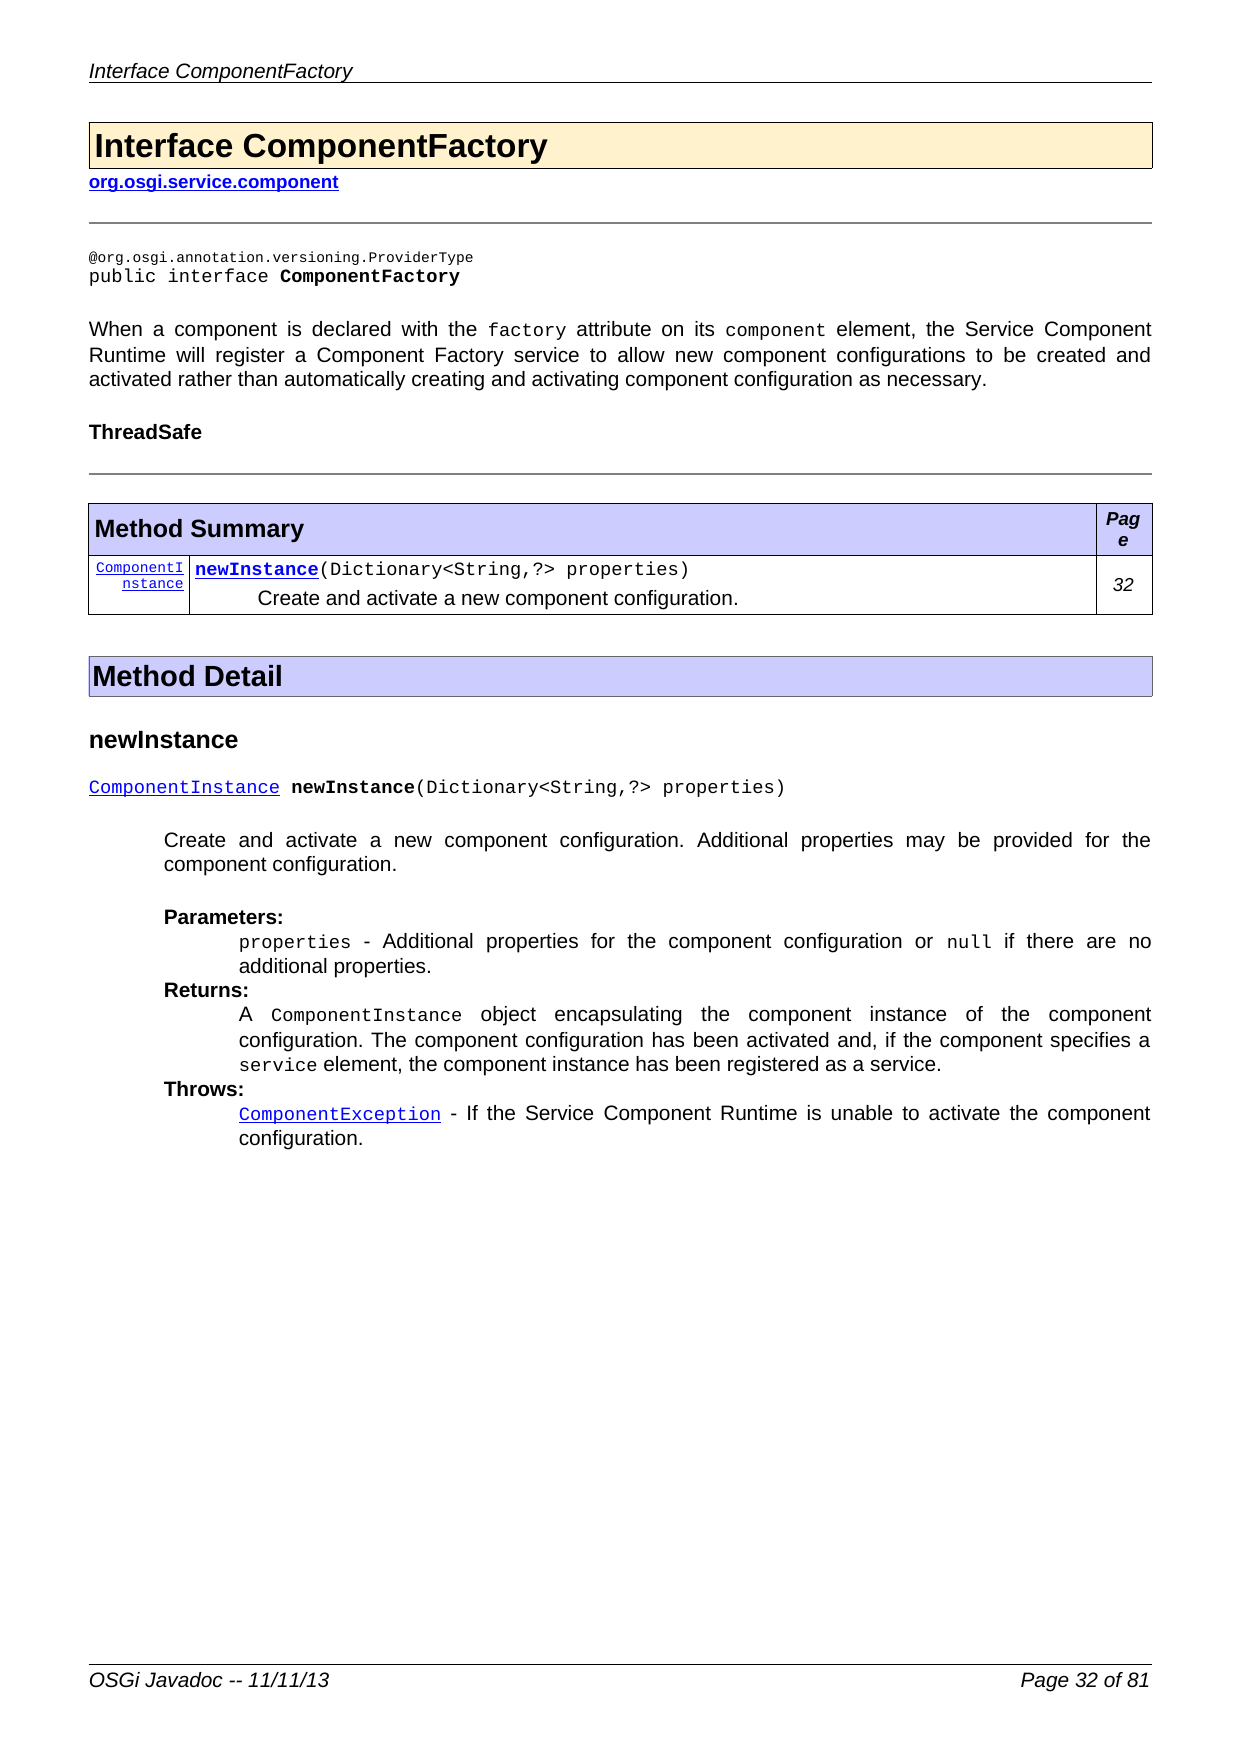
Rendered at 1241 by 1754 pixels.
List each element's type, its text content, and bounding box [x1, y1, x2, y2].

text org.osgi.service.component [88, 171, 1152, 193]
subtitle Interface ComponentFactory [90, 123, 1152, 168]
text When a component is declared with the factory attribute on its component element, the Service Component Runtime will register a Component Factory service to allow new component configurations to be created and activated rather than automatically creating and activating component configuration as necessary. [88, 317, 1152, 390]
table_header Page [1097, 504, 1152, 555]
text A ComponentInstance object encapsulating the component instance of the component configuration. The component configuration has been activated and, if the component specifies a service element, the component instance has been registered as a service. [238, 1002, 1152, 1077]
table_header Method Summary [89, 504, 1096, 555]
text properties - Additional properties for the component configuration or null if there are no additional properties. [238, 929, 1152, 978]
text ComponentInstance newInstance(Dictionary<String,?> properties) [88, 778, 1152, 799]
table_cell 32 [1097, 556, 1152, 614]
subtitle Method Detail [90, 657, 1152, 696]
text @org.osgi.annotation.versioning.ProviderType public interface ComponentFactory [88, 250, 1152, 288]
text Throws: [163, 1077, 1152, 1101]
subtitle newInstance [88, 725, 1152, 753]
text ThreadSafe [88, 419, 1152, 443]
text ComponentException - If the Service Component Runtime is unable to activate the component configuration. [238, 1101, 1152, 1150]
table_cell newInstance(Dictionary<String,?> properties) Create and activate a new component configuration. [190, 556, 1096, 614]
text Returns: [163, 978, 1152, 1002]
text Create and activate a new component configuration. Additional properties may be provided for the component configuration. [163, 828, 1152, 876]
table_cell ComponentInstance [89, 556, 189, 614]
text Parameters: [163, 905, 1152, 929]
